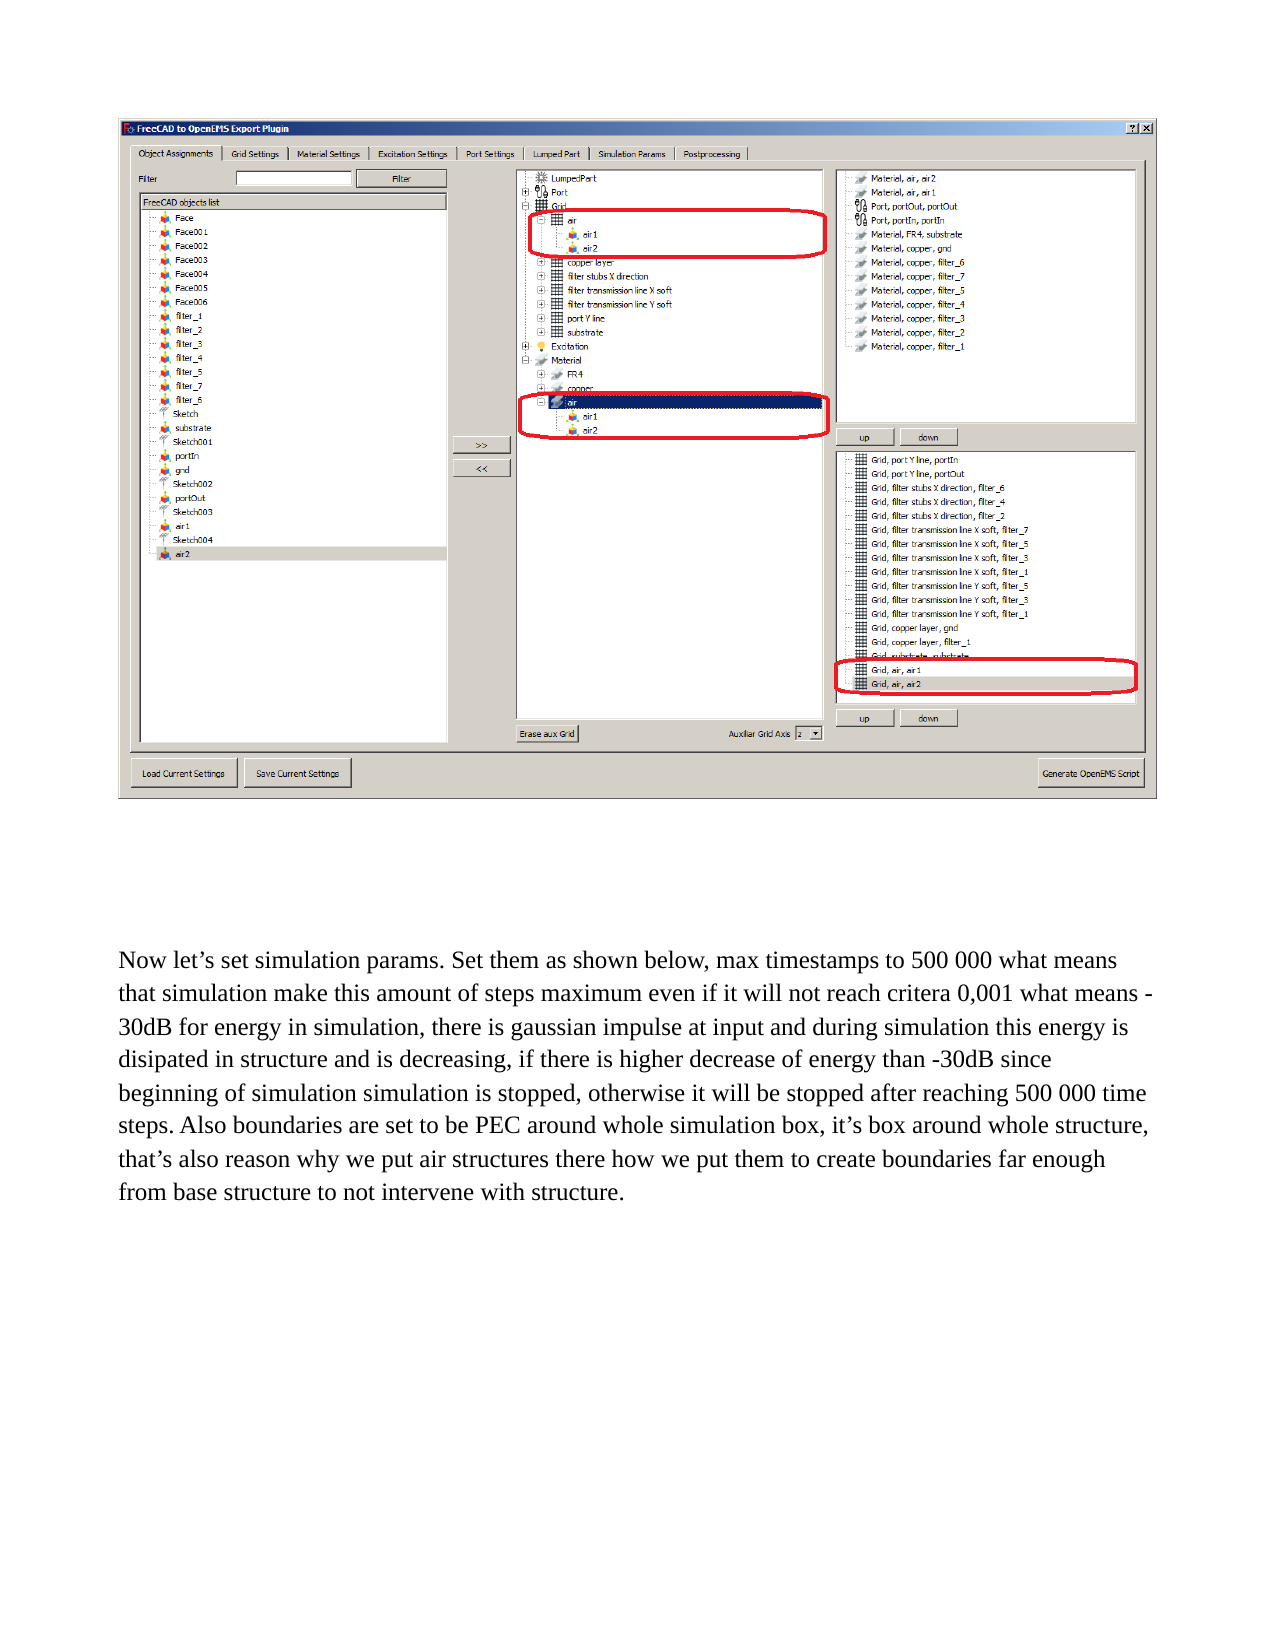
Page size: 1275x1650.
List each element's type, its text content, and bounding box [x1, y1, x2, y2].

picture [118, 118, 1157, 799]
text Now let’s set simulation params. Set them as shown below, max timestamps to 500 000 what means that simulation make this amount of steps maximum even if it will not reach critera 0,001 what means -30dB for energy in simulation, there is gaussian impulse at input and during simulation this energy is disipated in structure and is decreasing, if there is higher decrease of energy than -30dB since beginning of simulation simulation is stopped, otherwise it will be stopped after reaching 500 000 time steps. Also boundaries are set to be PEC around whole simulation box, it’s box around whole structure, that’s also reason why we put air structures there how we put them to create boundaries far enough from base structure to not intervene with structure. [118, 946, 1157, 1205]
